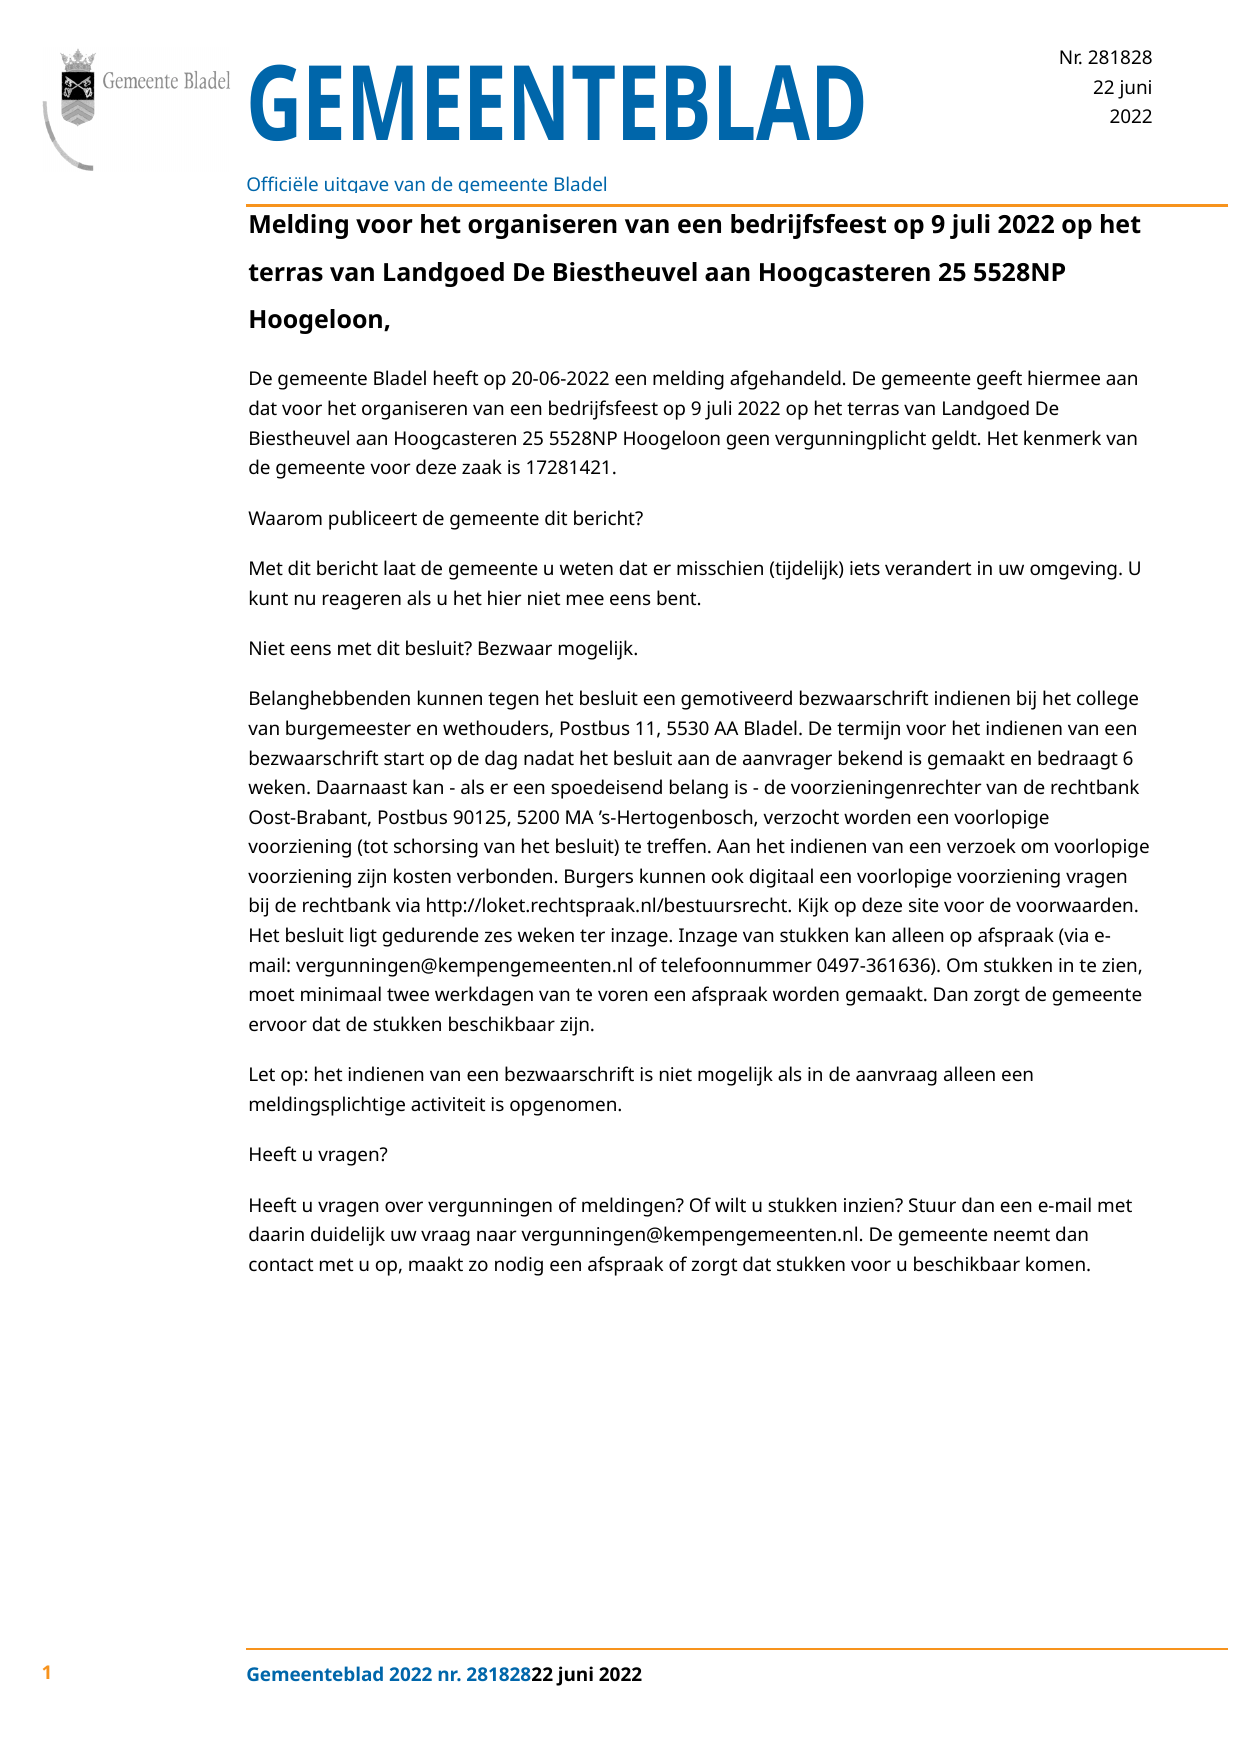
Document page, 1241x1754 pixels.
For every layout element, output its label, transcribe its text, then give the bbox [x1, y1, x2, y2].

text Met dit bericht laat de gemeente u weten dat er misschien (tijdelijk) iets verandert in uw omgeving. U kunt nu reageren als u het hier niet mee eens bent. [248, 555, 1152, 610]
text Heeft u vragen over vergunningen of meldingen? Of wilt u stukken inzien? Stuur dan een e-mail met daarin duidelijk uw vraag naar vergunningen@kempengemeenten.nl. De gemeente neemt dan contact met u op, maakt zo nodig een afspraak of zorgt dat stukken voor u beschikbaar komen. [248, 1192, 1152, 1277]
text Heeft u vragen? [248, 1141, 1152, 1167]
text De gemeente Bladel heeft op 20-06-2022 een melding afgehandeld. De gemeente geeft hiermee aan dat voor het organiseren van een bedrijfsfeest op 9 juli 2022 op het terras van Landgoed De Biestheuvel aan Hoogcasteren 25 5528NP Hoogeloon geen vergunningplicht geldt. Het kenmerk van de gemeente voor deze zaak is 17281421. [248, 366, 1152, 480]
text Let op: het indienen van een bezwaarschrift is niet mogelijk als in de aanvraag alleen een meldingsplichtige activiteit is opgenomen. [248, 1061, 1152, 1117]
text Waarom publiceert de gemeente dit bericht? [248, 505, 1152, 530]
picture [41, 47, 231, 172]
text Melding voor het organiseren van een bedrijfsfeest op 9 juli 2022 op het terras van Landgoed De Biestheuvel aan Hoogcasteren 25 5528NP Hoogeloon, [248, 207, 1152, 336]
text Belanghebbenden kunnen tegen het besluit een gemotiveerd bezwaarschrift indienen bij het college van burgemeester en wethouders, Postbus 11, 5530 AA Bladel. De termijn voor het indienen van een bezwaarschrift start op de dag nadat het besluit aan de aanvrager bekend is gemaakt en bedraagt 6 weken. Daarnaast kan - als er een spoedeisend belang is - de voorzieningenrechter van de rechtbank Oost-Brabant, Postbus 90125, 5200 MA ’s-Hertogenbosch, verzocht worden een voorlopige voorziening (tot schorsing van het besluit) te treffen. Aan het indienen van een verzoek om voorlopige voorziening zijn kosten verbonden. Burgers kunnen ook digitaal een voorlopige voorziening vragen bij de rechtbank via http://loket.rechtspraak.nl/bestuursrecht. Kijk op deze site voor de voorwaarden. Het besluit ligt gedurende zes weken ter inzage. Inzage van stukken kan alleen op afspraak (via e-mail: vergunningen@kempengemeenten.nl of telefoonnummer 0497-361636). Om stukken in te zien, moet minimaal twee werkdagen van te voren een afspraak worden gemaakt. Dan zorgt de gemeente ervoor dat de stukken beschikbaar zijn. [248, 686, 1152, 1037]
text Niet eens met dit besluit? Bezwaar mogelijk. [248, 635, 1152, 661]
